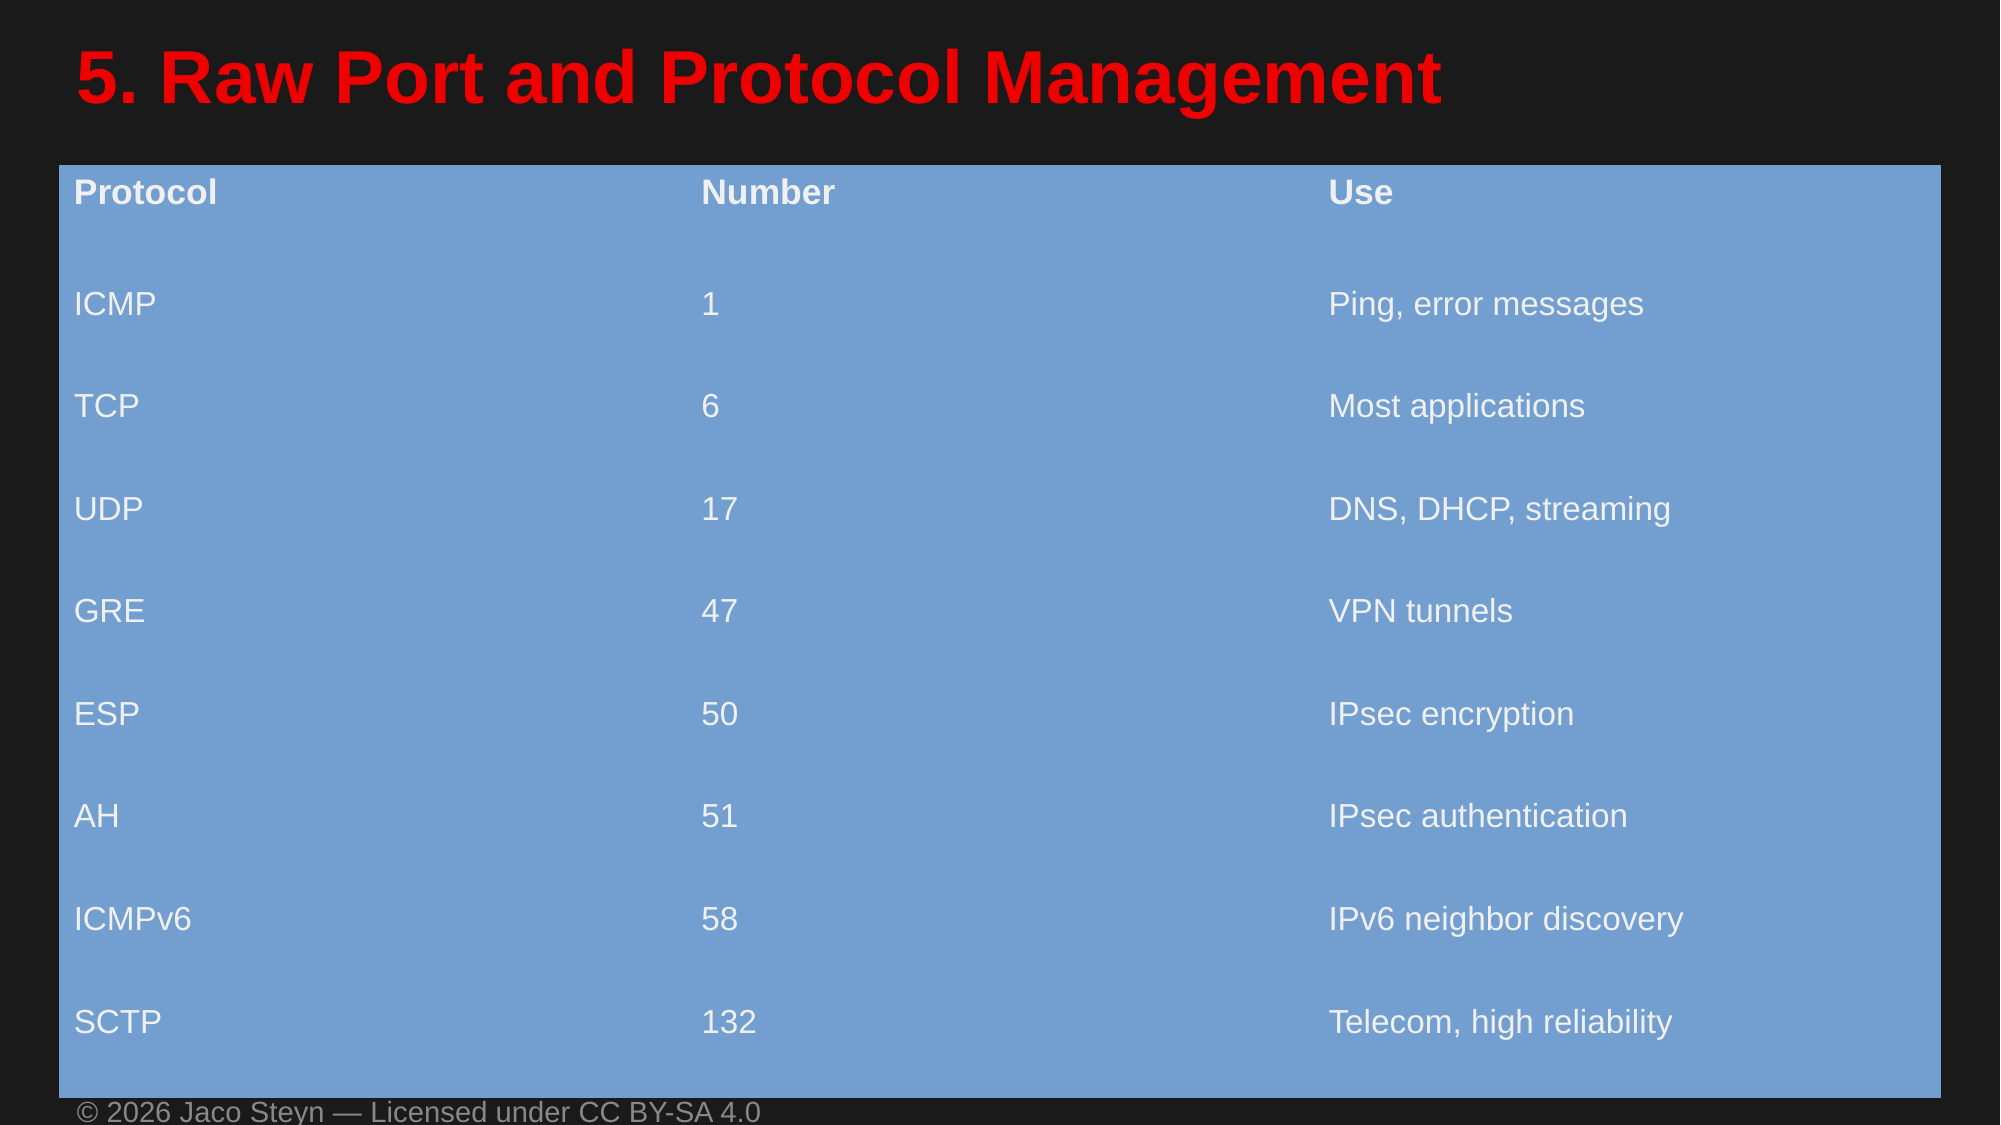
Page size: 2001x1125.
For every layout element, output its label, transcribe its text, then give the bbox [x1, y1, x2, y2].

table_header Use [1314, 165, 1941, 278]
table_cell 51 [686, 791, 1314, 893]
table_cell 50 [686, 688, 1314, 791]
table_cell ICMPv6 [59, 893, 686, 996]
table_cell SCTP [59, 996, 686, 1083]
table_cell 132 [686, 996, 1314, 1083]
table_cell ICMP [59, 278, 686, 380]
table_cell UDP [59, 483, 686, 585]
table_cell Ping, error messages [1314, 278, 1941, 380]
table_cell 47 [686, 585, 1314, 688]
table_cell IPsec authentication [1314, 791, 1941, 893]
table_cell 58 [686, 893, 1314, 996]
table_cell Most applications [1314, 380, 1941, 483]
table_cell 17 [686, 483, 1314, 585]
table_header Number [686, 165, 1314, 278]
table_cell IPsec encryption [1314, 688, 1941, 791]
table_cell 1 [686, 278, 1314, 380]
table_cell TCP [59, 380, 686, 483]
table_cell ESP [59, 688, 686, 791]
table_cell AH [59, 791, 686, 893]
table_cell Telecom, high reliability [1314, 996, 1941, 1083]
table_cell 6 [686, 380, 1314, 483]
text_box © 2026 Jaco Steyn — Licensed under CC BY-SA 4.0 [59, 1083, 1942, 1120]
table_header Protocol [59, 165, 686, 278]
text_box 5. Raw Port and Protocol Management [59, 23, 1942, 142]
table_cell VPN tunnels [1314, 585, 1941, 688]
table_cell DNS, DHCP, streaming [1314, 483, 1941, 585]
table_cell IPv6 neighbor discovery [1314, 893, 1941, 996]
table_cell GRE [59, 585, 686, 688]
